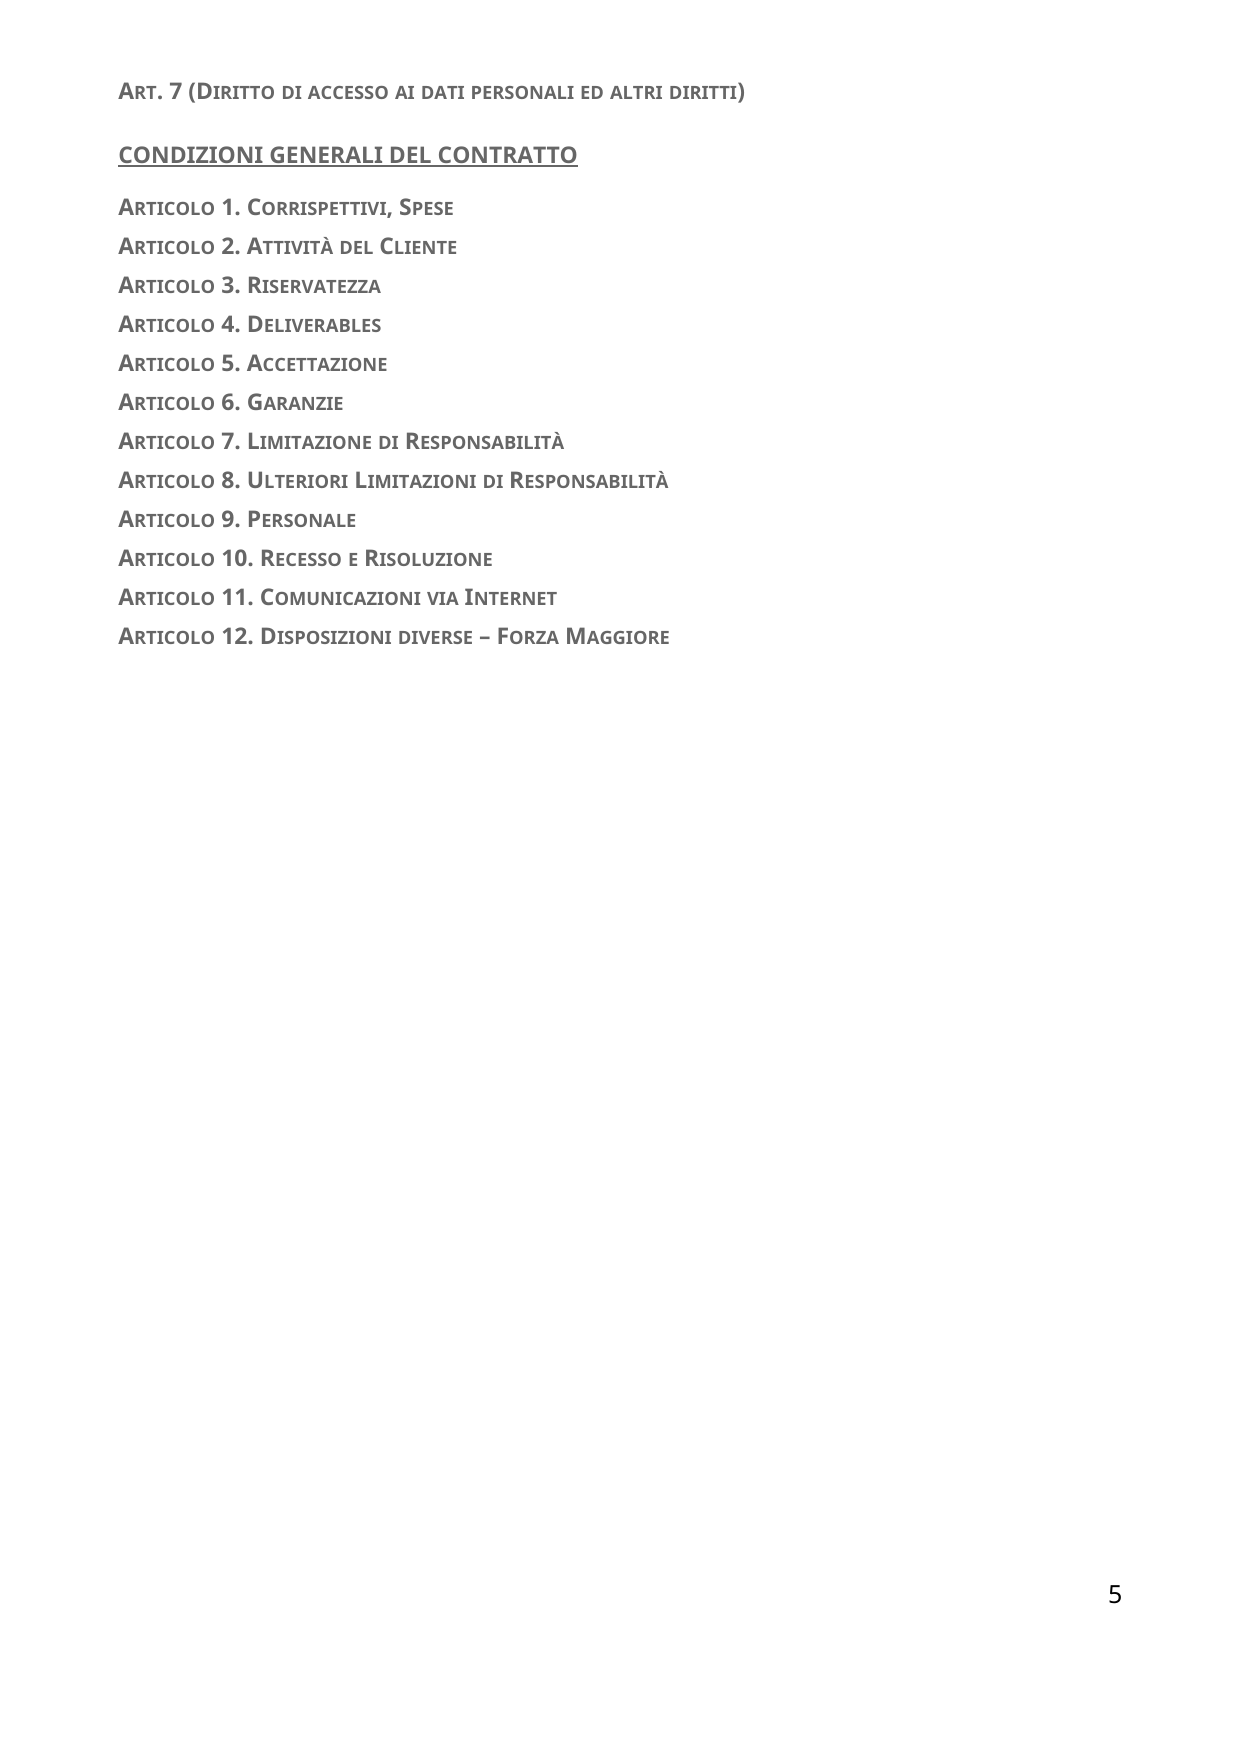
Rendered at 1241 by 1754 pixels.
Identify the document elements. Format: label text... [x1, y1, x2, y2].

text Articolo 12. Disposizioni diverse – Forza Maggiore [118, 620, 1122, 652]
text Articolo 3. Riservatezza [118, 269, 1122, 300]
text Articolo 8. Ulteriori Limitazioni di Responsabilità [118, 464, 1122, 495]
text Articolo 7. Limitazione di Responsabilità [118, 425, 1122, 456]
text Articolo 6. Garanzie [118, 386, 1122, 417]
text Condizioni generali del contratto [118, 139, 1122, 170]
text Art. 7 (Diritto di accesso ai dati personali ed altri diritti) [118, 75, 1122, 106]
text Articolo 10. Recesso e Risoluzione [118, 542, 1122, 573]
text Articolo 9. Personale [118, 503, 1122, 534]
text Articolo 5. Accettazione [118, 347, 1122, 378]
text Articolo 4. Deliverables [118, 308, 1122, 339]
text Articolo 11. Comunicazioni via Internet [118, 581, 1122, 612]
text Articolo 2. Attività del Cliente [118, 230, 1122, 261]
text Articolo 1. Corrispettivi, Spese [118, 191, 1122, 222]
